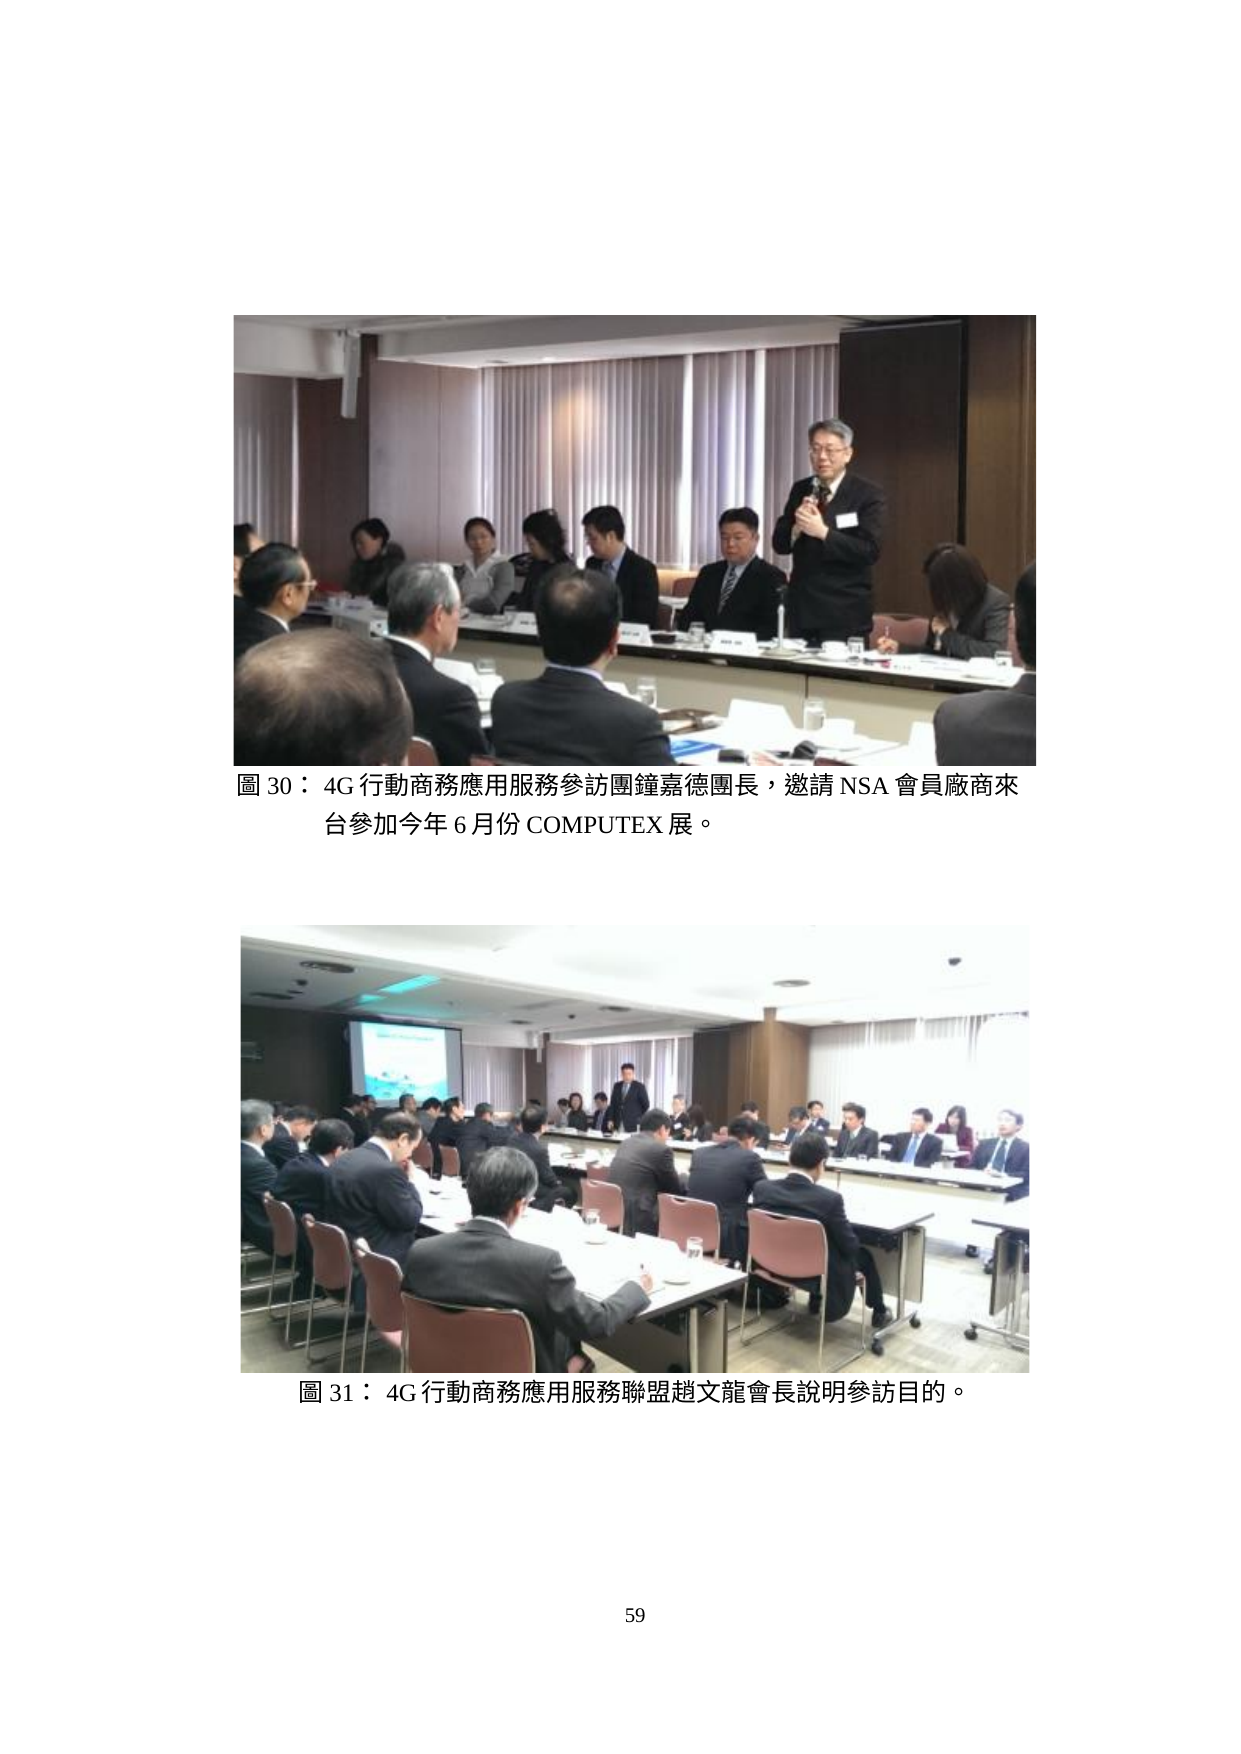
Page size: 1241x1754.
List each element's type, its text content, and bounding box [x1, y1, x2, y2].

table_cell [207, 841, 1063, 1373]
table_cell 4G行動商務應用服務參訪團鐘嘉德團長，邀請NSA會員廠商來台參加今年6月份COMPUTEX展。 [207, 765, 1063, 841]
picture [240, 925, 1030, 1373]
table_cell 4G行動商務應用服務聯盟趙文龍會長說明參訪目的。 [207, 1373, 1063, 1432]
table_header [207, 234, 1063, 765]
picture [233, 315, 1037, 766]
